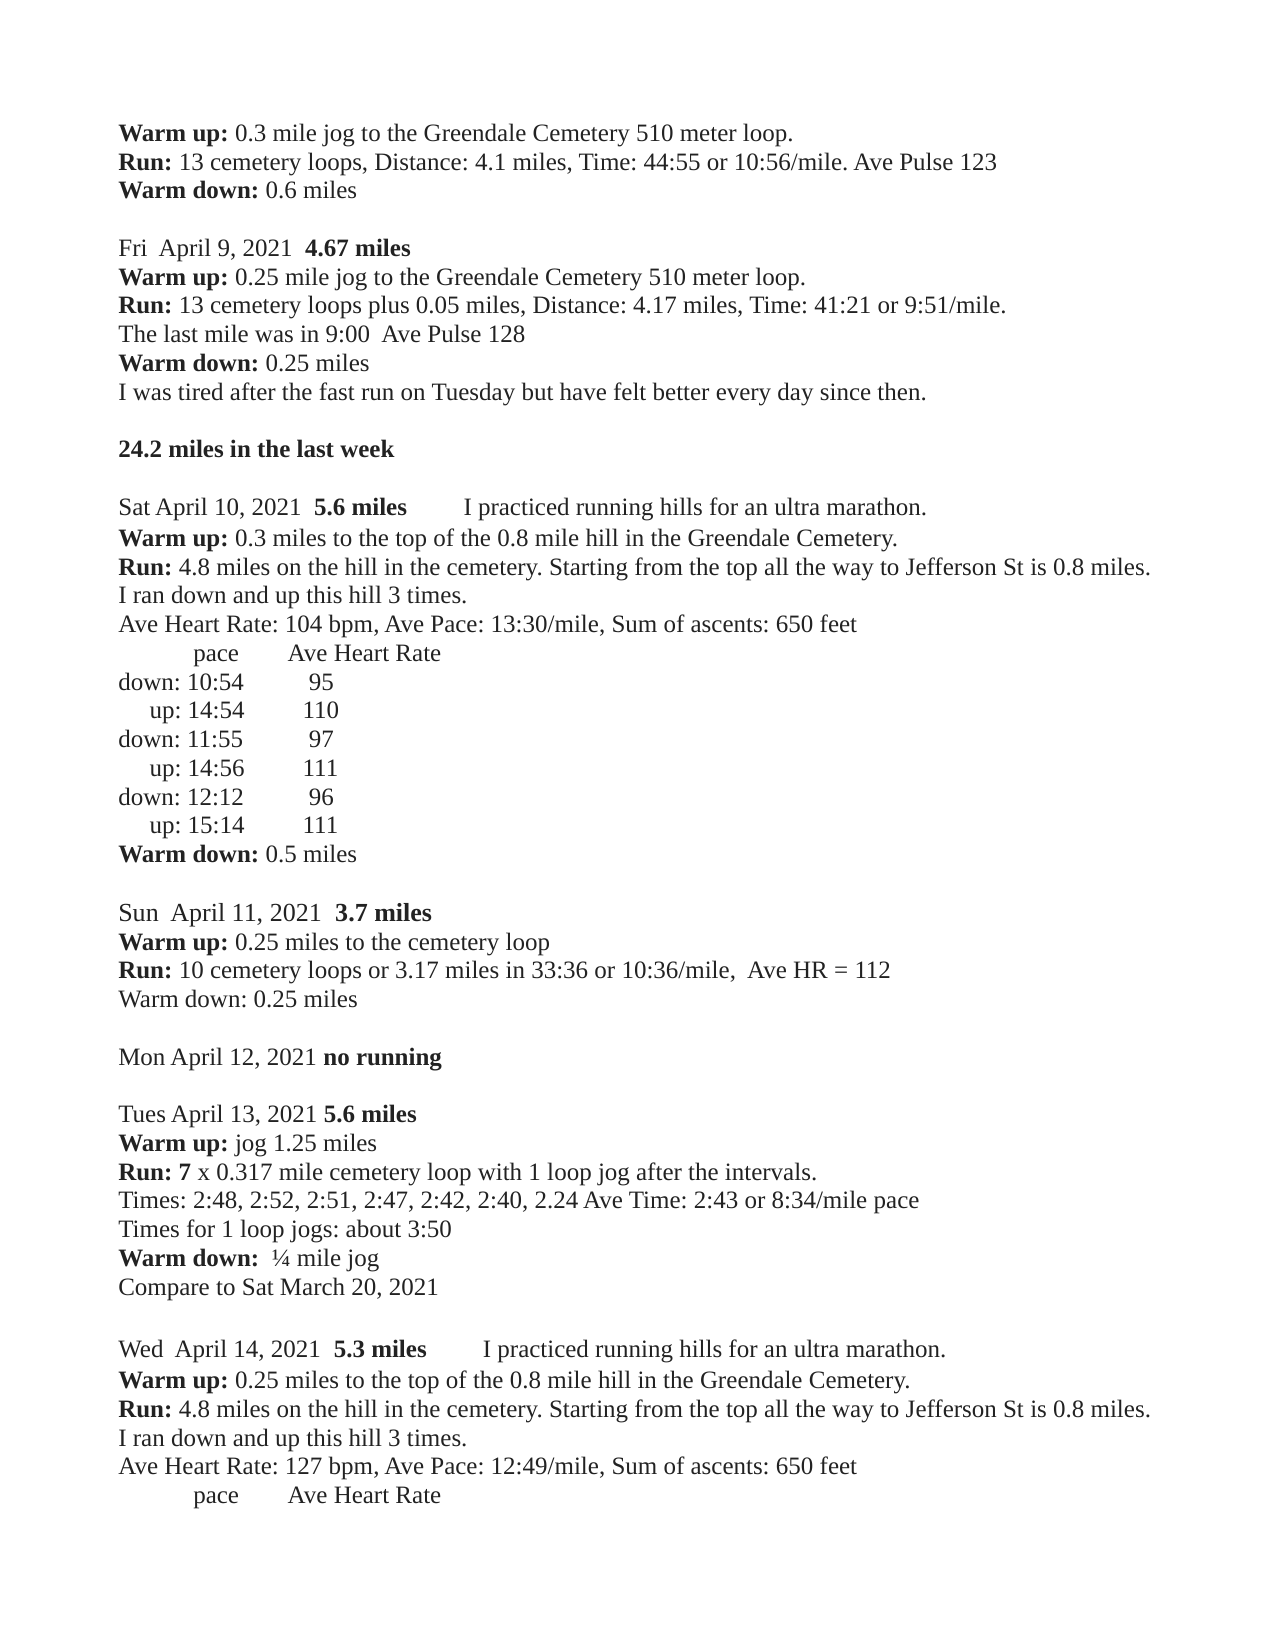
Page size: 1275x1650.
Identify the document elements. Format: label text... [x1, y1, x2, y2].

text up: 14:56 111 [118, 753, 1161, 782]
text Compare to Sat March 20, 2021 [118, 1272, 1161, 1301]
text Sat April 10, 2021 5.6 miles I practiced running hills for an ultra marathon. [118, 492, 1161, 521]
text Warm down: 0.5 miles [118, 839, 1161, 868]
text Times: 2:48, 2:52, 2:51, 2:47, 2:42, 2:40, 2.24 Ave Time: 2:43 or 8:34/mile pace [118, 1186, 1161, 1214]
text Run: 4.8 miles on the hill in the cemetery. Starting from the top all the way to Jefferson St is 0.8 miles. I ran down and up this hill 3 times. [118, 552, 1161, 609]
text down: 12:12 96 [118, 782, 1161, 811]
text pace Ave Heart Rate [118, 638, 1161, 667]
text Warm up: 0.25 miles to the top of the 0.8 mile hill in the Greendale Cemetery. [118, 1363, 1161, 1394]
text Run: 13 cemetery loops plus 0.05 miles, Distance: 4.17 miles, Time: 41:21 or 9:51/mile. [118, 291, 1161, 319]
text Ave Heart Rate: 127 bpm, Ave Pace: 12:49/mile, Sum of ascents: 650 feet [118, 1451, 1161, 1480]
text Times for 1 loop jogs: about 3:50 [118, 1214, 1161, 1243]
text Warm down: ¼ mile jog [118, 1243, 1161, 1272]
text Run: 10 cemetery loops or 3.17 miles in 33:36 or 10:36/mile, Ave HR = 112 [118, 956, 1161, 984]
text Fri April 9, 2021 4.67 miles [118, 233, 1161, 262]
text Warm down: 0.6 miles [118, 176, 1161, 204]
text down: 10:54 95 [118, 667, 1161, 696]
text Run: 7 x 0.317 mile cemetery loop with 1 loop jog after the intervals. [118, 1157, 1161, 1186]
text Run: 13 cemetery loops, Distance: 4.1 miles, Time: 44:55 or 10:56/mile. Ave Pulse 123 [118, 147, 1161, 176]
text down: 11:55 97 [118, 724, 1161, 753]
text Sun April 11, 2021 3.7 miles [118, 897, 1161, 927]
text Warm down: 0.25 miles [118, 348, 1161, 377]
text Ave Heart Rate: 104 bpm, Ave Pace: 13:30/mile, Sum of ascents: 650 feet [118, 609, 1161, 638]
text up: 15:14 111 [118, 811, 1161, 839]
text Warm up: 0.25 miles to the cemetery loop [118, 927, 1161, 956]
text I was tired after the fast run on Tuesday but have felt better every day since then. [118, 377, 1161, 406]
text pace Ave Heart Rate [118, 1480, 1161, 1509]
text Tues April 13, 2021 5.6 miles [118, 1099, 1161, 1128]
text Warm up: 0.25 mile jog to the Greendale Cemetery 510 meter loop. [118, 262, 1161, 291]
list 24.2 miles in the last week [118, 434, 1161, 463]
text Warm up: jog 1.25 miles [118, 1128, 1161, 1157]
text The last mile was in 9:00 Ave Pulse 128 [118, 319, 1161, 348]
text Warm down: 0.25 miles [118, 984, 1161, 1013]
text Run: 4.8 miles on the hill in the cemetery. Starting from the top all the way to Jefferson St is 0.8 miles. I ran down and up this hill 3 times. [118, 1394, 1161, 1451]
text Warm up: 0.3 mile jog to the Greendale Cemetery 510 meter loop. [118, 118, 1161, 147]
text up: 14:54 110 [118, 696, 1161, 724]
text Mon April 12, 2021 no running [118, 1042, 1161, 1071]
text Wed April 14, 2021 5.3 miles I practiced running hills for an ultra marathon. [118, 1334, 1161, 1363]
text Warm up: 0.3 miles to the top of the 0.8 mile hill in the Greendale Cemetery. [118, 521, 1161, 552]
